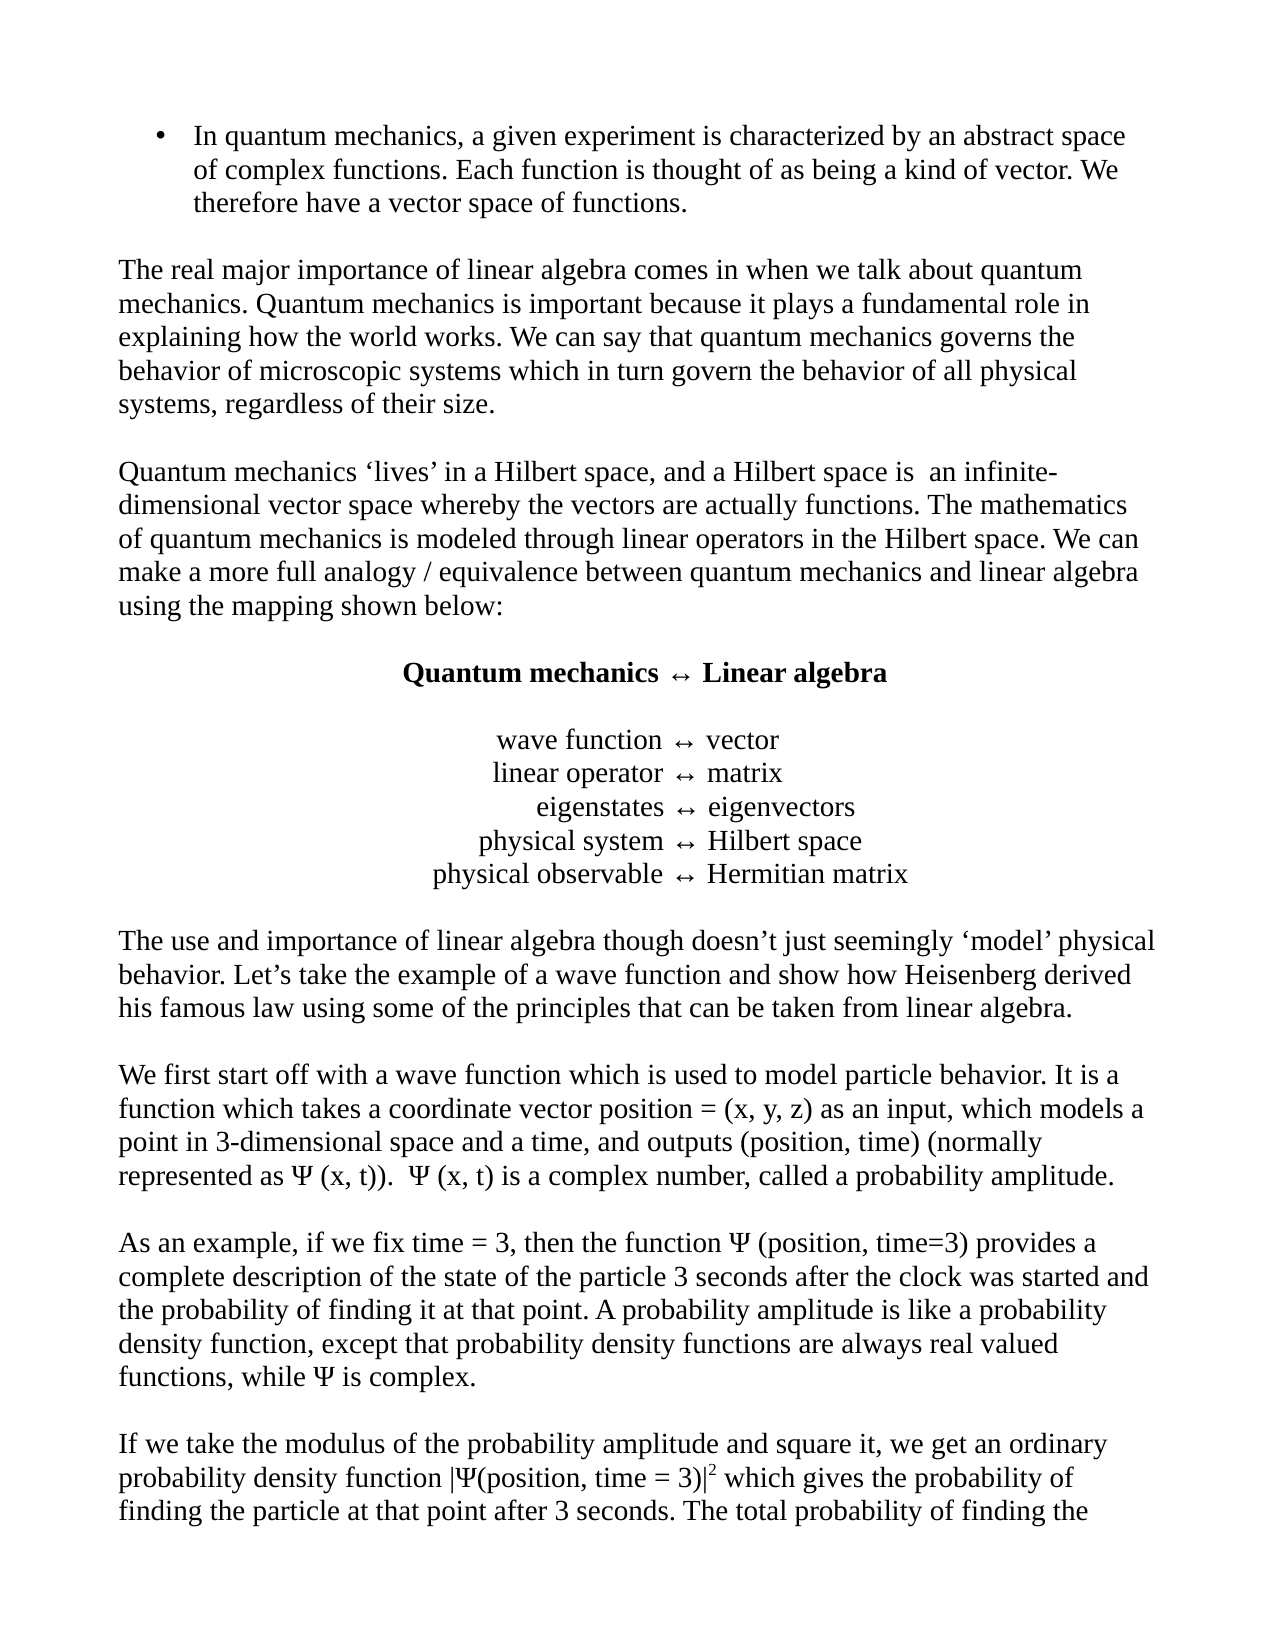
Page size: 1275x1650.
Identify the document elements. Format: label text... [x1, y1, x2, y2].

text Quantum mechanics ↔ Linear algebra [118, 655, 1157, 688]
text wave function ↔ vector [118, 722, 1157, 756]
text eigenstates ↔ eigenvectors [118, 789, 1157, 823]
text Quantum mechanics ‘lives’ in a Hilbert space, and a Hilbert space is an infinite-dimensional vector space whereby the vectors are actually functions. The mathematics of quantum mechanics is modeled through linear operators in the Hilbert space. We can make a more full analogy / equivalence between quantum mechanics and linear algebra using the mapping shown below: [118, 454, 1157, 621]
text The real major importance of linear algebra comes in when we talk about quantum mechanics. Quantum mechanics is important because it plays a fundamental role in explaining how the world works. We can say that quantum mechanics governs the behavior of microscopic systems which in turn govern the behavior of all physical systems, regardless of their size. [118, 252, 1157, 420]
text If we take the modulus of the probability amplitude and square it, we get an ordinary probability density function |Ψ(position, time = 3)|2 which gives the probability of finding the particle at that point after 3 seconds. The total probability of finding the [118, 1426, 1157, 1527]
text linear operator ↔ matrix [118, 756, 1157, 789]
text We first start off with a wave function which is used to model particle behavior. It is a function which takes a coordinate vector position = (x, y, z) as an input, which models a point in 3-dimensional space and a time, and outputs (position, time) (normally represented as Ψ (x, t)). Ψ (x, t) is a complex number, called a probability amplitude. [118, 1057, 1157, 1192]
text physical system ↔ Hilbert space [118, 823, 1157, 856]
list In quantum mechanics, a given experiment is characterized by an abstract space of complex functions. Each function is thought of as being a kind of vector. We therefore have a vector space of functions. [156, 118, 1157, 219]
text physical observable ↔ Hermitian matrix [118, 856, 1157, 890]
text The use and importance of linear algebra though doesn’t just seemingly ‘model’ physical behavior. Let’s take the example of a wave function and show how Heisenberg derived his famous law using some of the principles that can be taken from linear algebra. [118, 923, 1157, 1024]
text As an example, if we fix time = 3, then the function Ψ (position, time=3) provides a complete description of the state of the particle 3 seconds after the clock was started and the probability of finding it at that point. A probability amplitude is like a probability density function, except that probability density functions are always real valued functions, while Ψ is complex. [118, 1225, 1157, 1393]
